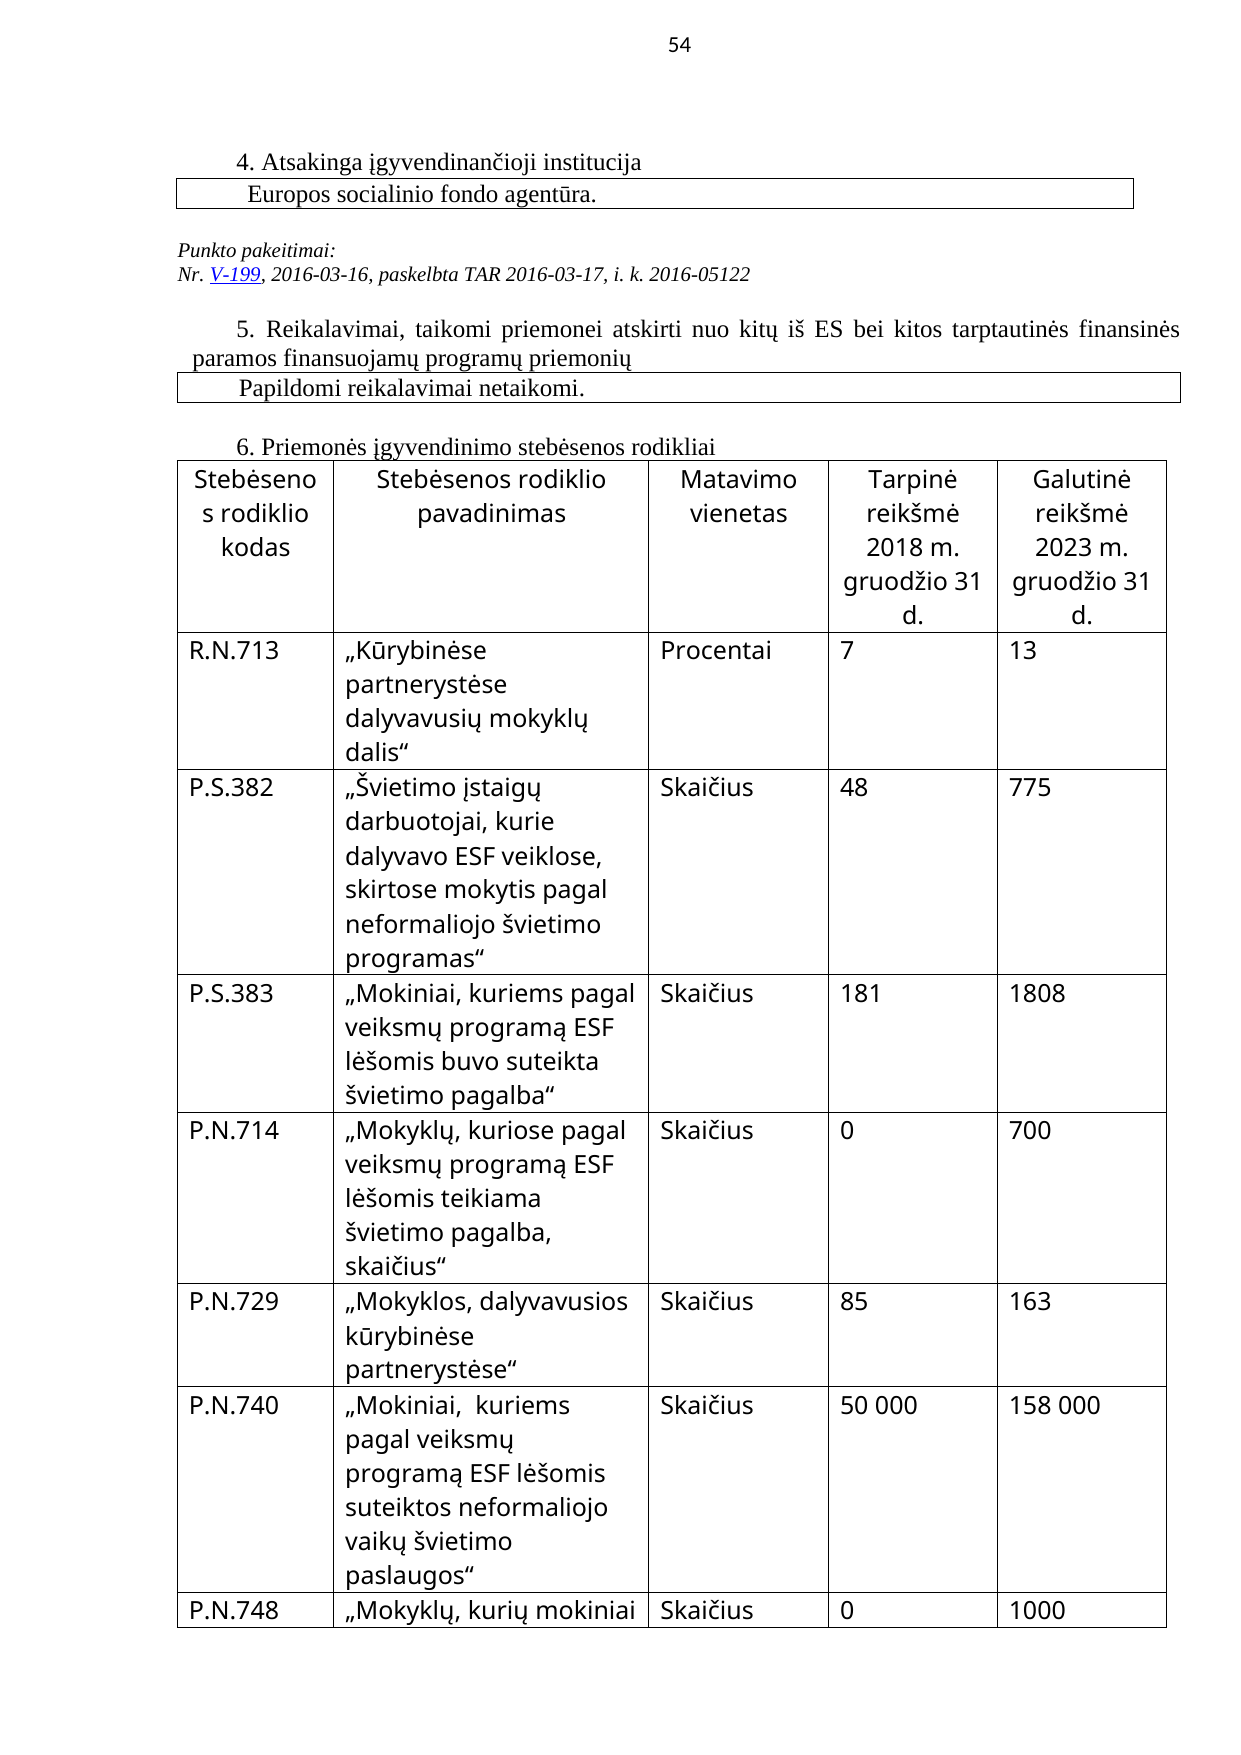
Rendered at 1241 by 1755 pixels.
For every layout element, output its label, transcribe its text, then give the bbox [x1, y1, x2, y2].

text 4. Atsakinga įgyvendinančioji institucija [236, 147, 1181, 176]
table_header Stebėsenos rodiklio pavadinimas [334, 461, 648, 632]
table_cell 181 [829, 975, 997, 1112]
table_cell 13 [998, 633, 1166, 769]
table_cell „Mokyklų, kuriose pagal veiksmų programą ESF lėšomis teikiama švietimo pagalba, skaičius“ [334, 1113, 648, 1283]
table_cell „Švietimo įstaigų darbuotojai, kurie dalyvavo ESF veiklose, skirtose mokytis pagal neformaliojo švietimo programas“ [334, 770, 648, 974]
table_header Tarpinė reikšmė 2018 m. gruodžio 31 d. [829, 461, 997, 632]
table_cell P.S.382 [178, 770, 333, 974]
text Nr. V-199, 2016-03-16, paskelbta TAR 2016-03-17, i. k. 2016-05122 [177, 262, 1181, 286]
table_cell Skaičius [649, 975, 828, 1112]
table_cell „Mokyklos, dalyvavusios kūrybinėse partnerystėse“ [334, 1284, 648, 1386]
table_cell R.N.713 [178, 633, 333, 769]
table_cell „Mokiniai, kuriems pagal veiksmų programą ESF lėšomis suteiktos neformaliojo vaikų švietimo paslaugos“ [334, 1387, 648, 1592]
table_cell 0 [829, 1593, 997, 1627]
table_cell P.N.748 [178, 1593, 333, 1627]
table_cell P.N.729 [178, 1284, 333, 1386]
table_cell 50 000 [829, 1387, 997, 1592]
table_cell 158 000 [998, 1387, 1166, 1592]
table_cell Skaičius [649, 770, 828, 974]
table_cell Skaičius [649, 1593, 828, 1627]
table_cell Skaičius [649, 1387, 828, 1592]
table_cell 48 [829, 770, 997, 974]
table_cell 775 [998, 770, 1166, 974]
table_cell „Mokyklų, kurių mokiniai [334, 1593, 648, 1627]
text 6. Priemonės įgyvendinimo stebėsenos rodikliai [192, 432, 1181, 460]
table_header Stebėsenos rodiklio kodas [178, 461, 333, 632]
table_header Papildomi reikalavimai netaikomi. [178, 373, 1180, 402]
table_cell P.N.714 [178, 1113, 333, 1283]
table_cell 7 [829, 633, 997, 769]
table_header Galutinė reikšmė 2023 m. gruodžio 31 d. [998, 461, 1166, 632]
table_cell 1808 [998, 975, 1166, 1112]
table_cell 85 [829, 1284, 997, 1386]
table_cell Skaičius [649, 1113, 828, 1283]
table_cell P.S.383 [178, 975, 333, 1112]
table_cell „Mokiniai, kuriems pagal veiksmų programą ESF lėšomis buvo suteikta švietimo pagalba“ [334, 975, 648, 1112]
table_cell Skaičius [649, 1284, 828, 1386]
table_cell P.N.740 [178, 1387, 333, 1592]
text 5. Reikalavimai, taikomi priemonei atskirti nuo kitų iš ES bei kitos tarptautinės finansinės paramos finansuojamų programų priemonių [192, 314, 1181, 372]
table_cell 700 [998, 1113, 1166, 1283]
table_header Matavimo vienetas [649, 461, 828, 632]
table_cell „Kūrybinėse partnerystėse dalyvavusių mokyklų dalis“ [334, 633, 648, 769]
table_cell 163 [998, 1284, 1166, 1386]
table_header Europos socialinio fondo agentūra. [177, 179, 1133, 208]
table_cell Procentai [649, 633, 828, 769]
text Punkto pakeitimai: [177, 238, 1181, 262]
table_cell 0 [829, 1113, 997, 1283]
table_cell 1000 [998, 1593, 1166, 1627]
